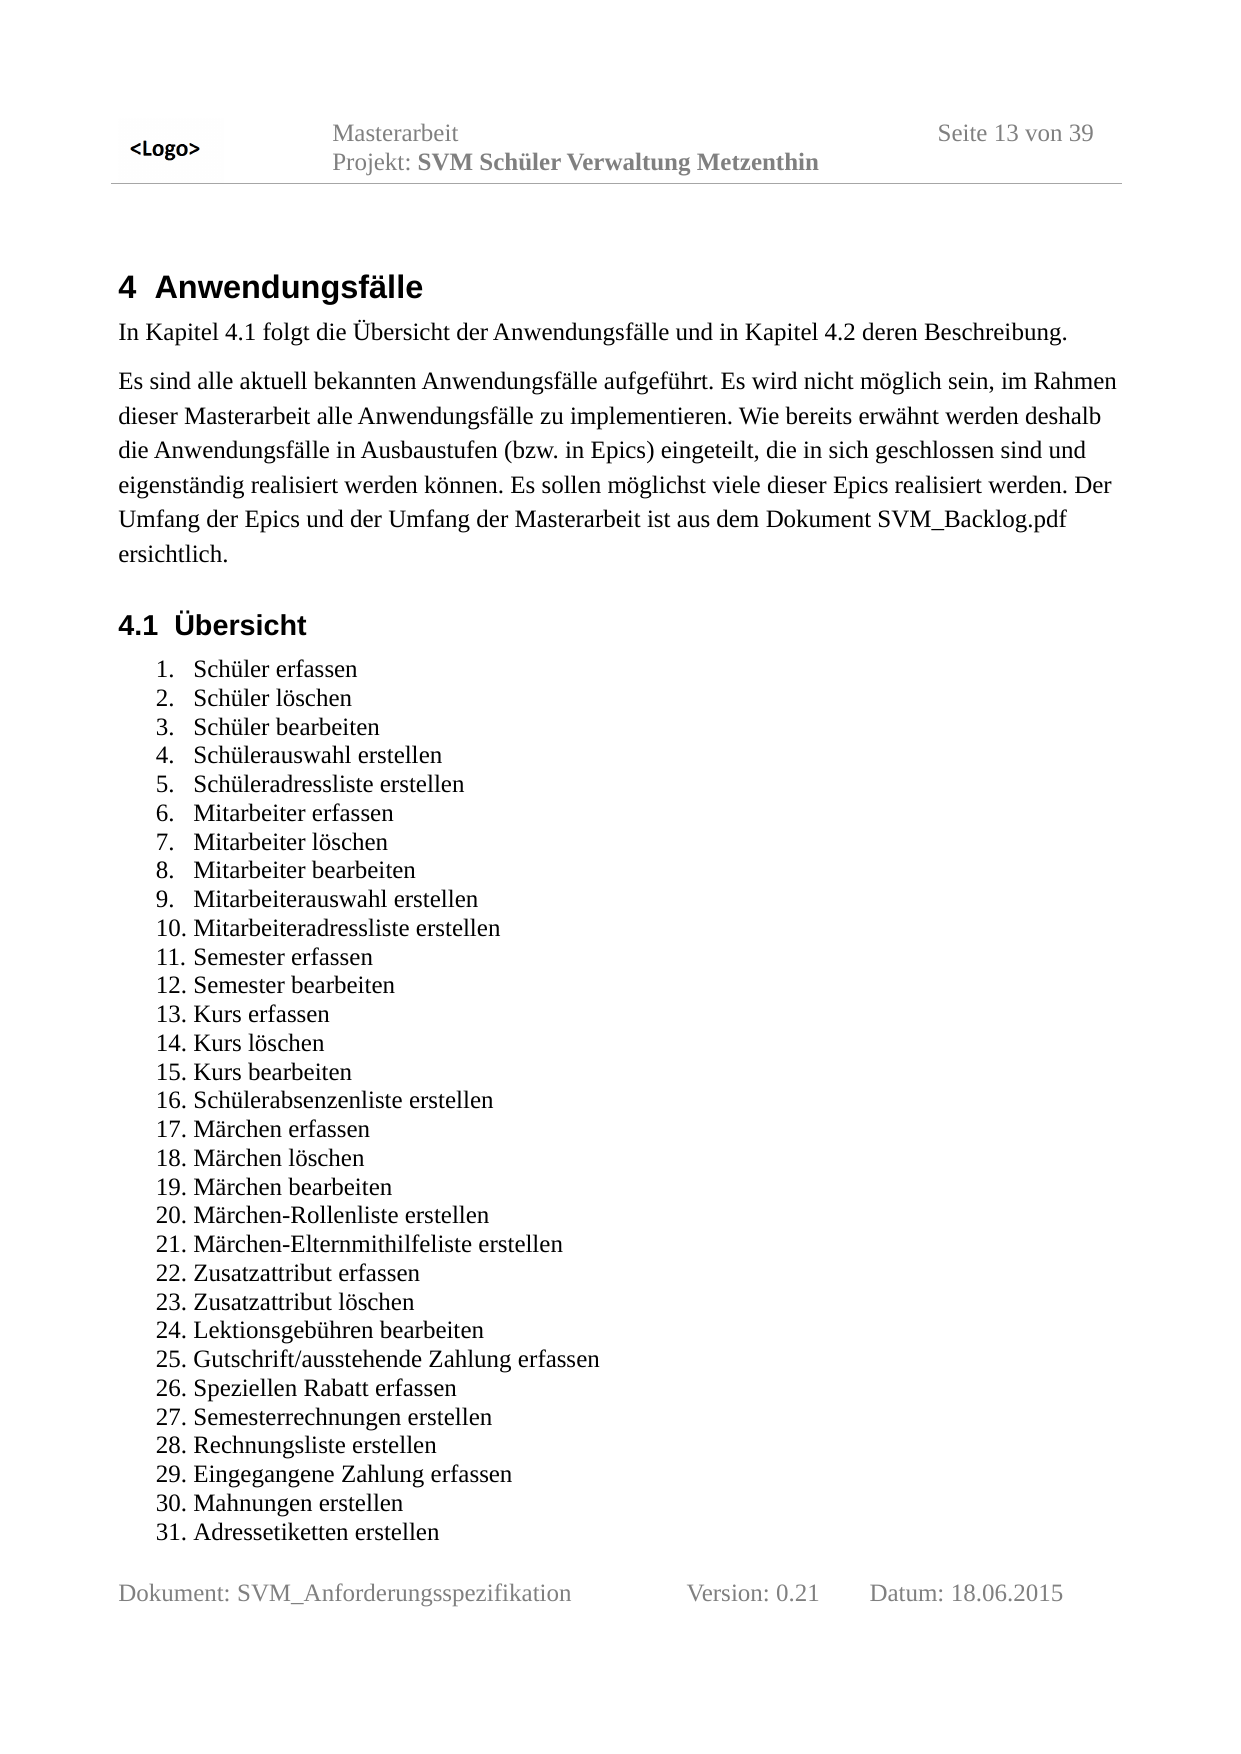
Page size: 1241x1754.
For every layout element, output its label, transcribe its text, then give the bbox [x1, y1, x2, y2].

list Rechnungsliste erstellen [156, 1431, 1122, 1459]
list Mitarbeiter erfassen [156, 798, 1122, 827]
list Eingegangene Zahlung erfassen [156, 1459, 1122, 1488]
list Adressetiketten erstellen [156, 1517, 1122, 1546]
list Schüler bearbeiten [156, 712, 1122, 741]
list Mitarbeiter bearbeiten [156, 856, 1122, 884]
text Es sind alle aktuell bekannten Anwendungsfälle aufgeführt. Es wird nicht möglich sein, im Rahmen dieser Masterarbeit alle Anwendungsfälle zu implementieren. Wie bereits erwähnt werden deshalb die Anwendungsfälle in Ausbaustufen (bzw. in Epics) eingeteilt, die in sich geschlossen sind und eigenständig realisiert werden können. Es sollen möglichst viele dieser Epics realisiert werden. Der Umfang der Epics und der Umfang der Masterarbeit ist aus dem Dokument SVM_Backlog.pdf ersichtlich. [118, 366, 1122, 568]
list Schülerauswahl erstellen [156, 741, 1122, 769]
list Schüleradressliste erstellen [156, 769, 1122, 798]
list Märchen erfassen [156, 1114, 1122, 1143]
list Märchen bearbeiten [156, 1172, 1122, 1201]
text In Kapitel 4.1 folgt die Übersicht der Anwendungsfälle und in Kapitel 4.2 deren Beschreibung. [118, 317, 1122, 346]
list Semester erfassen [156, 942, 1122, 971]
list Schüler erfassen [156, 654, 1122, 683]
list Gutschrift/ausstehende Zahlung erfassen [156, 1344, 1122, 1373]
list Kurs bearbeiten [156, 1057, 1122, 1086]
list Zusatzattribut löschen [156, 1287, 1122, 1316]
list Kurs löschen [156, 1028, 1122, 1057]
list Märchen-Rollenliste erstellen [156, 1201, 1122, 1229]
list Mahnungen erstellen [156, 1488, 1122, 1517]
list Märchen-Elternmithilfeliste erstellen [156, 1229, 1122, 1258]
list Mitarbeiterauswahl erstellen [156, 884, 1122, 913]
list Mitarbeiteradressliste erstellen [156, 913, 1122, 942]
list Schüler löschen [156, 683, 1122, 712]
list Märchen löschen [156, 1143, 1122, 1172]
subtitle Übersicht [118, 609, 1122, 642]
list Lektionsgebühren bearbeiten [156, 1316, 1122, 1344]
subtitle Anwendungsfälle [118, 267, 1122, 305]
list Semester bearbeiten [156, 971, 1122, 999]
list Schülerabsenzenliste erstellen [156, 1086, 1122, 1114]
list Mitarbeiter löschen [156, 827, 1122, 856]
picture [118, 118, 224, 183]
list Semesterrechnungen erstellen [156, 1402, 1122, 1431]
list Zusatzattribut erfassen [156, 1258, 1122, 1287]
list Kurs erfassen [156, 999, 1122, 1028]
list Speziellen Rabatt erfassen [156, 1373, 1122, 1402]
